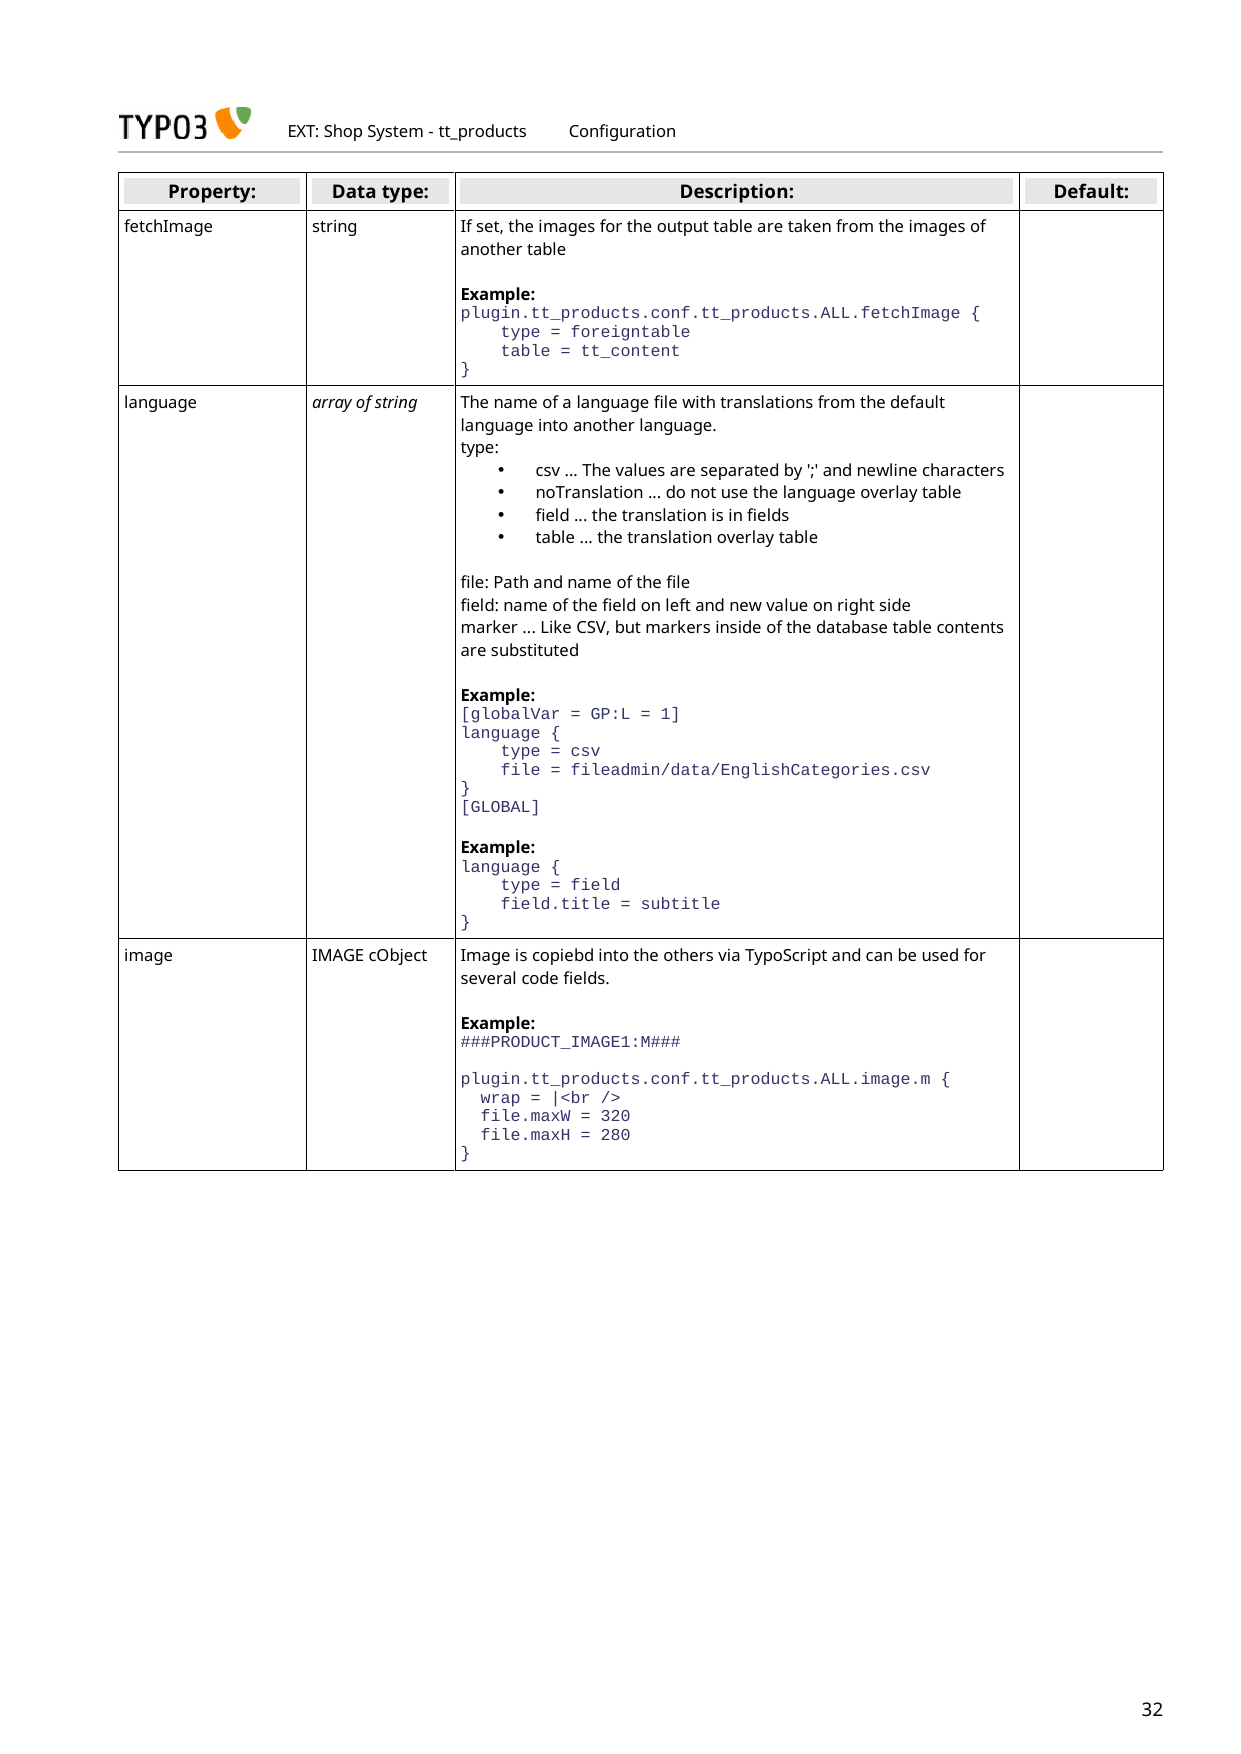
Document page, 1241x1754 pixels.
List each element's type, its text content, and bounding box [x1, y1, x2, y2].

table_cell array of string [307, 386, 454, 938]
table_cell [1020, 211, 1163, 385]
table_header Default: [1020, 173, 1163, 210]
table_cell language [119, 386, 306, 938]
table_cell Image is copiebd into the others via TypoScript and can be used for several code fields. Example: ###PRODUCT_IMAGE1:M### plugin.tt_products.conf.tt_products.ALL.image.m { wrap = |<br /> file.maxW = 320 file.maxH = 280 } [456, 939, 1019, 1170]
table_cell [1020, 386, 1163, 938]
table_header Data type: [307, 173, 454, 210]
table_cell If set, the images for the output table are taken from the images of another table Example: plugin.tt_products.conf.tt_products.ALL.fetchImage { type = foreigntable table = tt_content } [456, 211, 1019, 385]
picture [118, 106, 254, 139]
table_cell string [307, 211, 454, 385]
table_header Description: [456, 173, 1019, 210]
table_cell [1020, 939, 1163, 1170]
table_header Property: [119, 173, 306, 210]
table_cell fetchImage [119, 211, 306, 385]
table_cell IMAGE cObject [307, 939, 454, 1170]
table_cell The name of a language file with translations from the default language into another language. type: csv ... The values are separated by ';' and newline characters noTranslation ... do not use the language overlay table field ... the translation is in fields table ... the translation overlay table file: Path and name of the file field: name of the field on left and new value on right side marker ... Like CSV, but markers inside of the database table contents are substituted Example: [globalVar = GP:L = 1] language { type = csv file = fileadmin/data/EnglishCategories.csv } [GLOBAL] Example: language { type = field field.title = subtitle } [456, 386, 1019, 938]
table_cell image [119, 939, 306, 1170]
